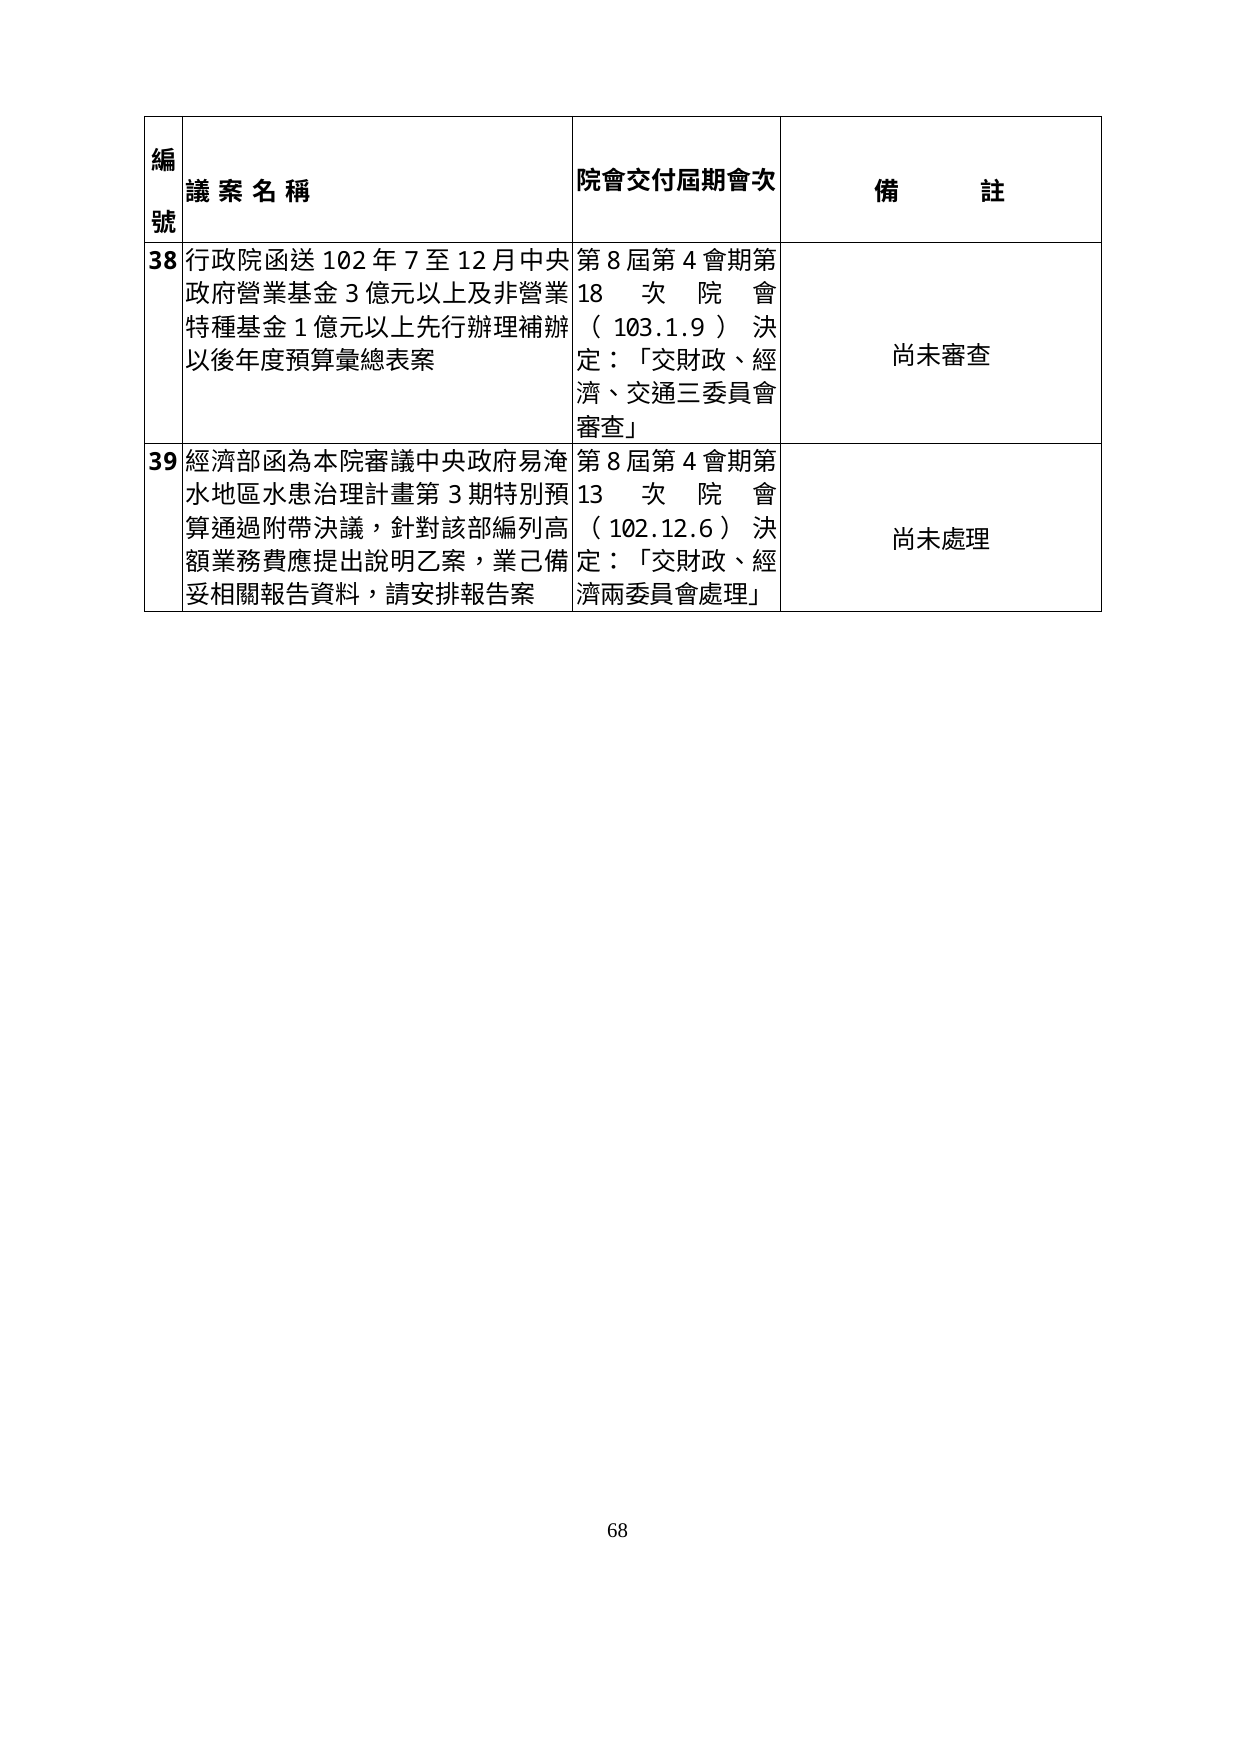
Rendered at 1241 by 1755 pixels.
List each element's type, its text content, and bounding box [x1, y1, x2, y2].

table_cell 經濟部函為本院審議中央政府易淹水地區水患治理計畫第3期特別預算通過附帶決議，針對該部編列高額業務費應提出說明乙案，業己備妥相關報告資料，請安排報告案 [183, 444, 572, 611]
table_cell 第8屆第4會期第18次院會（103.1.9）決定：「交財政、經濟、交通三委員會審查」 [573, 243, 780, 443]
table_cell 39 [145, 444, 182, 611]
table_header 議案名稱 [183, 117, 572, 242]
table_header 備 註 [781, 117, 1101, 242]
table_cell 第8屆第4會期第13次院會（102.12.6）決定：「交財政、經濟兩委員會處理」 [573, 444, 780, 611]
table_cell 尚未處理 [781, 444, 1101, 611]
table_cell 38 [145, 243, 182, 443]
table_cell 行政院函送102年7至12月中央政府營業基金3億元以上及非營業特種基金1億元以上先行辦理補辦以後年度預算彙總表案 [183, 243, 572, 443]
table_cell 尚未審查 [781, 243, 1101, 443]
table_header 編號 [145, 117, 182, 242]
table_header 院會交付屆期會次 [573, 117, 780, 242]
